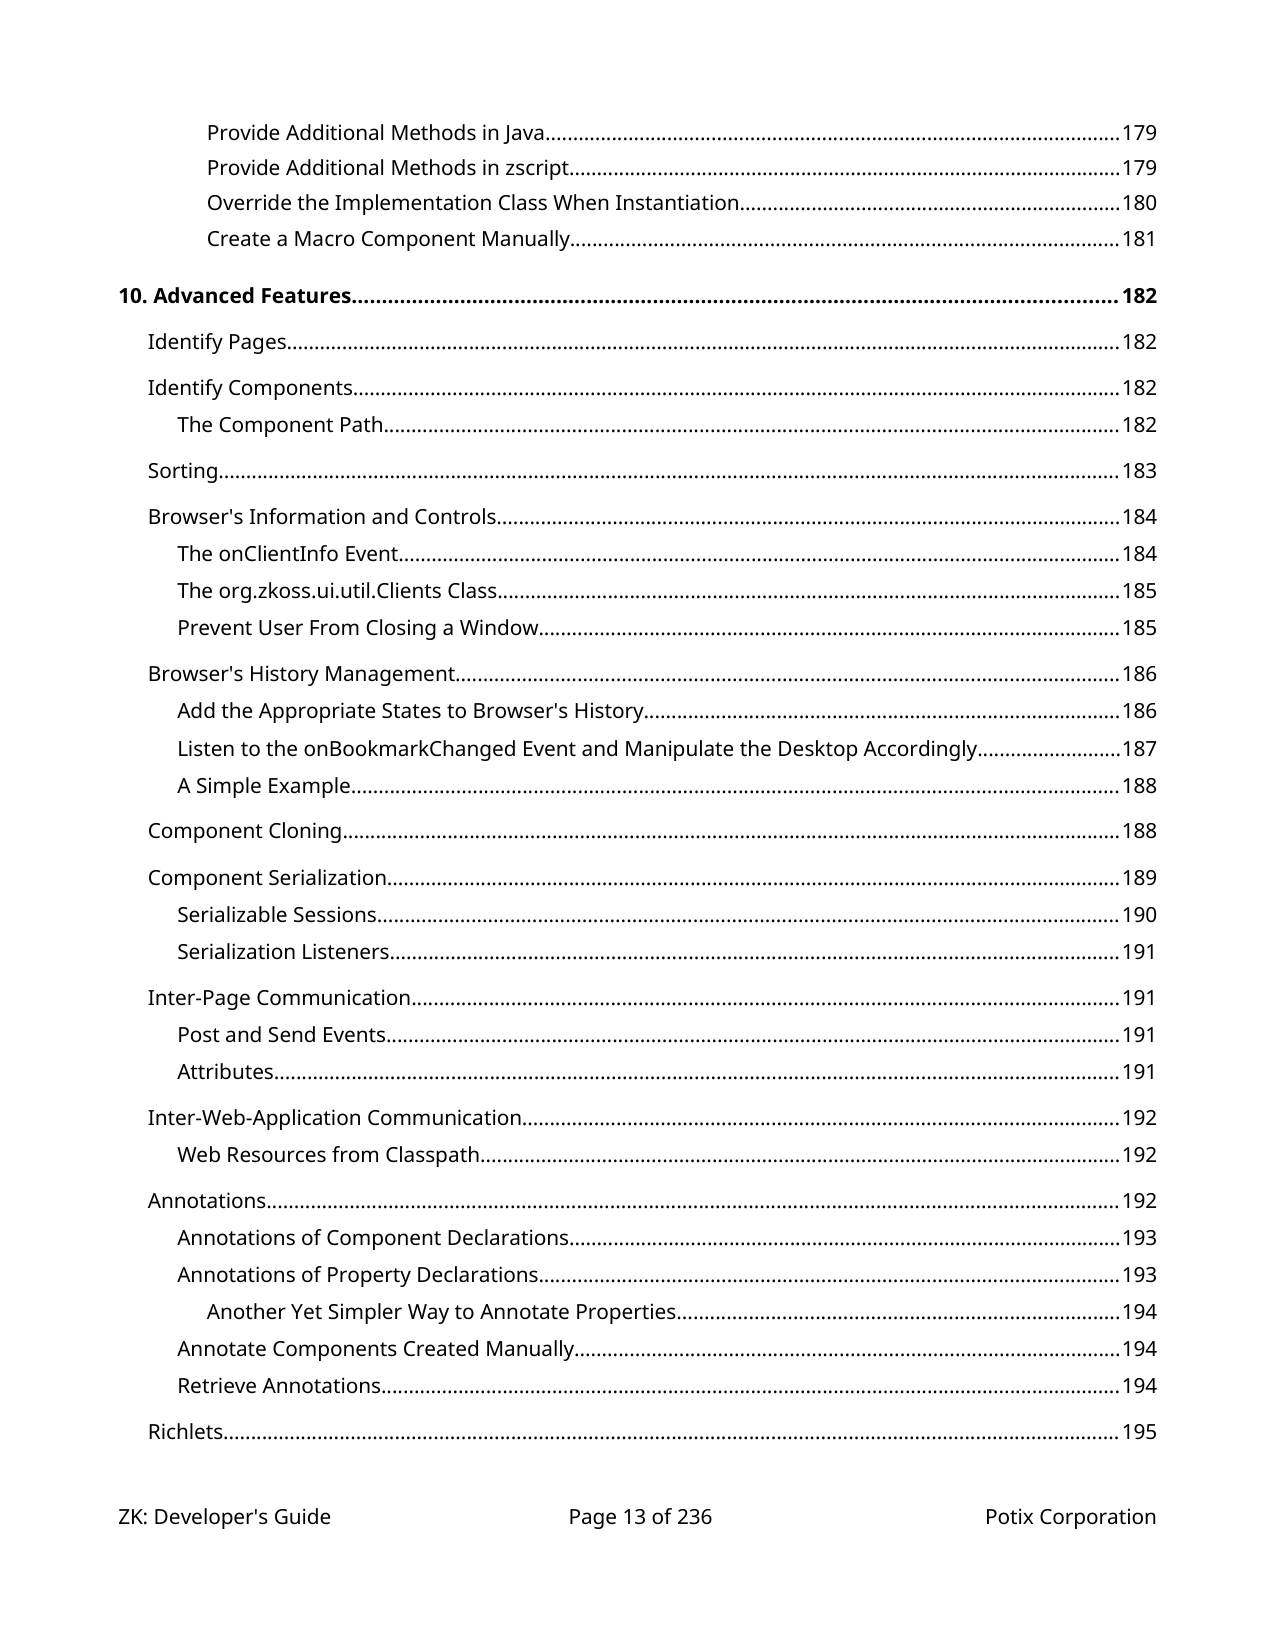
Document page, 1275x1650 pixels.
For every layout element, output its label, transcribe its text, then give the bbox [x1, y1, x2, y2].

text The Component Path 182 [177, 410, 1157, 439]
text Retrieve Annotations 194 [177, 1371, 1157, 1399]
text Browser's History Management 186 [148, 659, 1157, 688]
text Browser's Information and Controls 184 [148, 502, 1157, 531]
text Inter-Web-Application Communication 192 [148, 1103, 1157, 1131]
text Override the Implementation Class When Instantiation 180 [207, 188, 1157, 217]
text Provide Additional Methods in zscript 179 [207, 153, 1157, 182]
text Annotations of Component Declarations 193 [177, 1223, 1157, 1251]
text A Simple Example 188 [177, 771, 1157, 799]
text Annotations of Property Declarations 193 [177, 1260, 1157, 1288]
text Component Cloning 188 [148, 817, 1157, 845]
text Serialization Listeners 191 [177, 937, 1157, 965]
text 10. Advanced Features 182 [118, 281, 1157, 310]
text Post and Send Events 191 [177, 1020, 1157, 1048]
text Identify Components 182 [148, 373, 1157, 402]
text The org.zkoss.ui.util.Clients Class 185 [177, 576, 1157, 605]
text Component Serialization 189 [148, 863, 1157, 891]
text Add the Appropriate States to Browser's History 186 [177, 697, 1157, 725]
text Sorting 183 [148, 456, 1157, 484]
text Prevent User From Closing a Window 185 [177, 613, 1157, 642]
text Attributes 191 [177, 1057, 1157, 1085]
text Serializable Sessions 190 [177, 900, 1157, 928]
text Inter-Page Communication 191 [148, 983, 1157, 1011]
text Web Resources from Classpath 192 [177, 1140, 1157, 1168]
text Identify Pages 182 [148, 327, 1157, 356]
text The onClientInfo Event 184 [177, 539, 1157, 568]
text Annotations 192 [148, 1186, 1157, 1214]
text Provide Additional Methods in Java 179 [207, 118, 1157, 146]
text Annotate Components Created Manually 194 [177, 1334, 1157, 1362]
text Create a Macro Component Manually 181 [207, 224, 1157, 252]
text Another Yet Simpler Way to Annotate Properties 194 [207, 1297, 1157, 1325]
text Listen to the onBookmarkChanged Event and Manipulate the Desktop Accordingly 187 [177, 734, 1157, 762]
text Richlets 195 [148, 1417, 1157, 1445]
